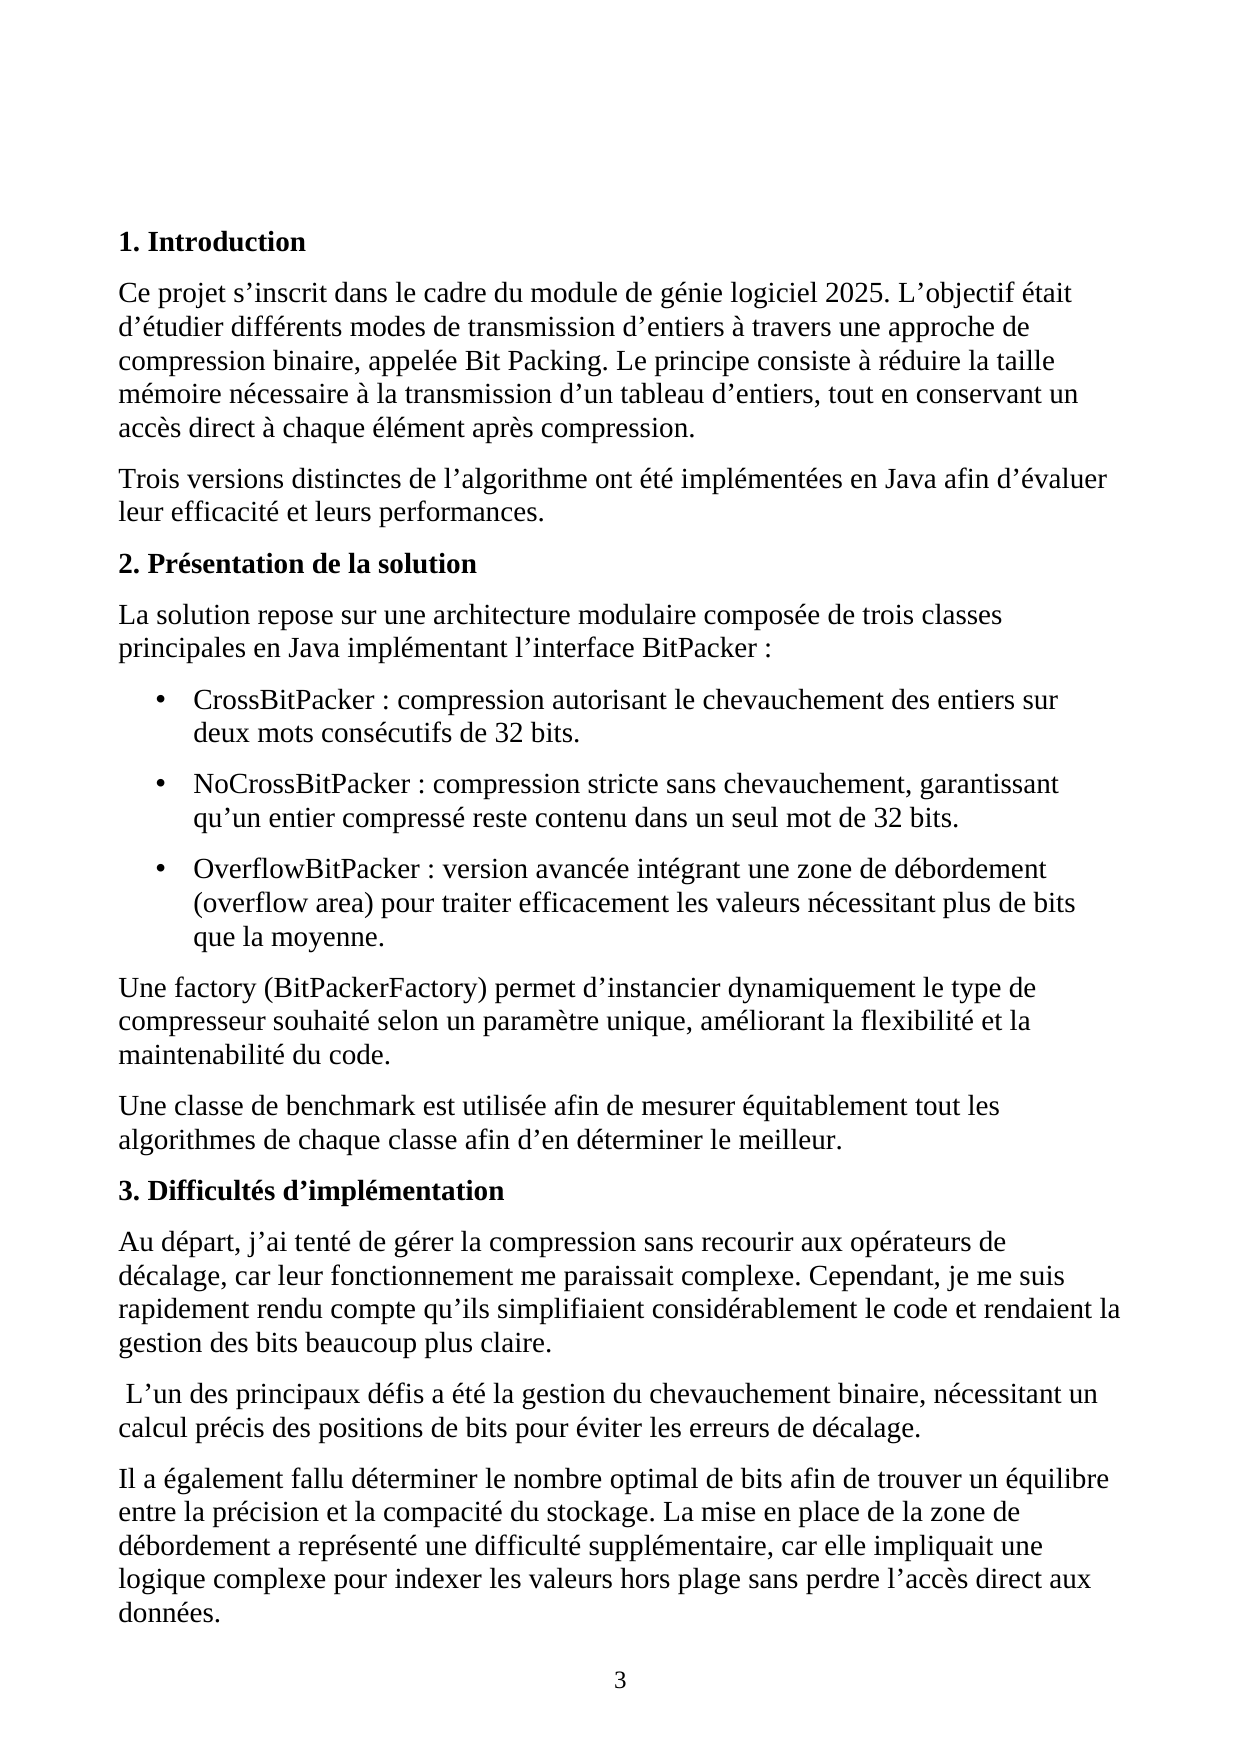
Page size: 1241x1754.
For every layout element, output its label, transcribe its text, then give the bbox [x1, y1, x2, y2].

list OverflowBitPacker : version avancée intégrant une zone de débordement (overflow area) pour traiter efficacement les valeurs nécessitant plus de bits que la moyenne. [156, 852, 1122, 952]
text Au départ, j’ai tenté de gérer la compression sans recourir aux opérateurs de décalage, car leur fonctionnement me paraissait complexe. Cependant, je me suis rapidement rendu compte qu’ils simplifiaient considérablement le code et rendaient la gestion des bits beaucoup plus claire. [118, 1224, 1122, 1358]
list NoCrossBitPacker : compression stricte sans chevauchement, garantissant qu’un entier compressé reste contenu dans un seul mot de 32 bits. [156, 767, 1122, 834]
text Il a également fallu déterminer le nombre optimal de bits afin de trouver un équilibre entre la précision et la compacité du stockage. La mise en place de la zone de débordement a représenté une difficulté supplémentaire, car elle impliquait une logique complexe pour indexer les valeurs hors plage sans perdre l’accès direct aux données. [118, 1461, 1122, 1629]
text Trois versions distinctes de l’algorithme ont été implémentées en Java afin d’évaluer leur efficacité et leurs performances. [118, 461, 1122, 528]
text Ce projet s’inscrit dans le cadre du module de génie logiciel 2025. L’objectif était d’étudier différents modes de transmission d’entiers à travers une approche de compression binaire, appelée Bit Packing. Le principe consiste à réduire la taille mémoire nécessaire à la transmission d’un tableau d’entiers, tout en conservant un accès direct à chaque élément après compression. [118, 276, 1122, 443]
text Une classe de benchmark est utilisée afin de mesurer équitablement tout les algorithmes de chaque classe afin d’en déterminer le meilleur. [118, 1088, 1122, 1155]
subtitle 2. Présentation de la solution [118, 546, 1122, 579]
text La solution repose sur une architecture modulaire composée de trois classes principales en Java implémentant l’interface BitPacker : [118, 597, 1122, 664]
subtitle 3. Difficultés d’implémentation [118, 1173, 1122, 1207]
subtitle 1. Introduction [118, 224, 1122, 258]
list CrossBitPacker : compression autorisant le chevauchement des entiers sur deux mots consécutifs de 32 bits. [156, 682, 1122, 749]
text Une factory (BitPackerFactory) permet d’instancier dynamiquement le type de compresseur souhaité selon un paramètre unique, améliorant la flexibilité et la maintenabilité du code. [118, 970, 1122, 1071]
text L’un des principaux défis a été la gestion du chevauchement binaire, nécessitant un calcul précis des positions de bits pour éviter les erreurs de décalage. [118, 1376, 1122, 1443]
